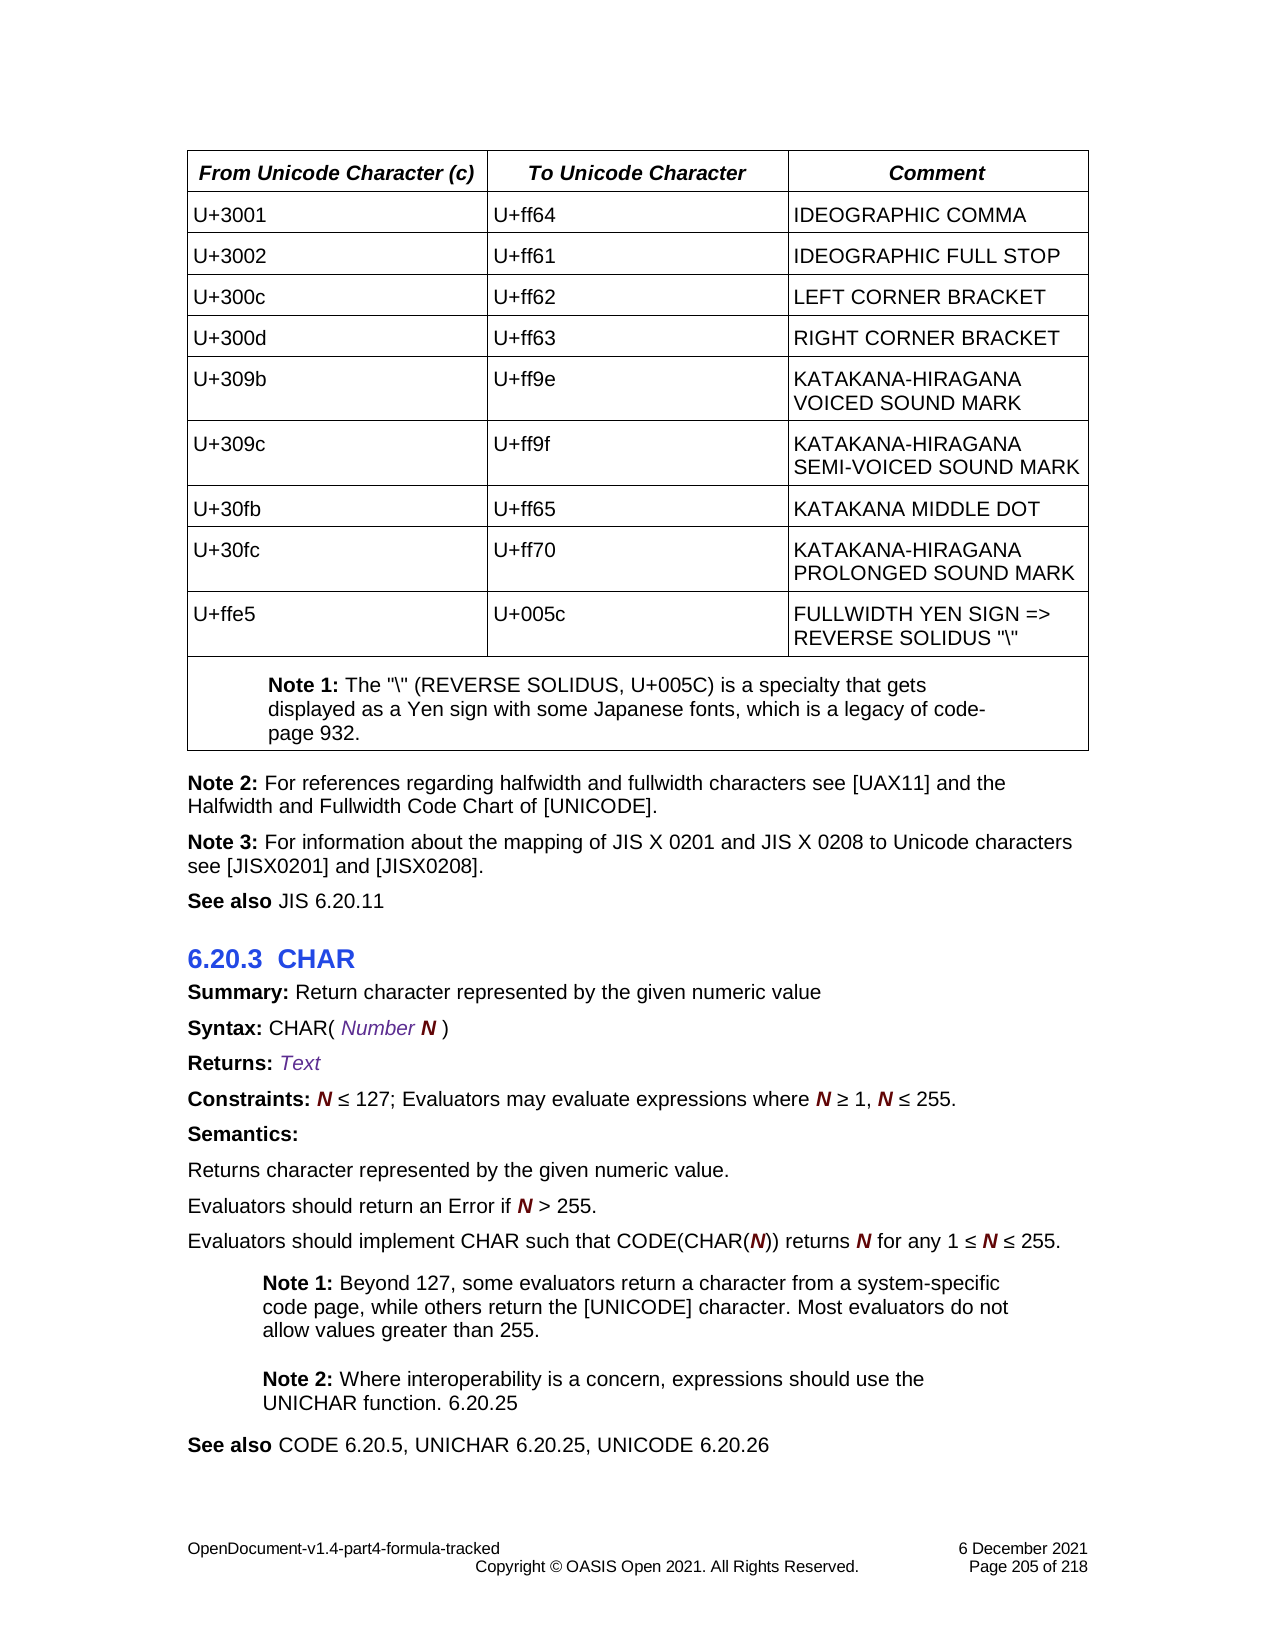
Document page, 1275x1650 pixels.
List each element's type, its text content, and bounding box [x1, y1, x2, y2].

text Returns character represented by the given numeric value. [187, 1158, 1088, 1182]
text See also CODE 6.20.5, UNICHAR 6.20.25, UNICODE 6.20.26 [187, 1433, 1088, 1457]
text Note 3: For information about the mapping of JIS X 0201 and JIS X 0208 to Unicode characters see [JISX0201] and [JISX0208]. [187, 831, 1088, 878]
table_cell RIGHT CORNER BRACKET [789, 316, 1088, 356]
table_cell U+005c [488, 592, 788, 656]
table_cell FULLWIDTH YEN SIGN => REVERSE SOLIDUS "\" [789, 592, 1088, 656]
table_cell U+ff61 [488, 233, 788, 273]
table_cell KATAKANA-HIRAGANA PROLONGED SOUND MARK [789, 527, 1088, 591]
table_cell Note 1: The "\" (REVERSE SOLIDUS, U+005C) is a specialty that gets displayed as a Yen sign with some Japanese fonts, which is a legacy of code-page 932. [188, 657, 1088, 750]
table_cell U+ffe5 [188, 592, 487, 656]
text Summary: Return character represented by the given numeric value [187, 980, 1088, 1004]
table_cell U+ff9f [488, 421, 788, 485]
table_cell U+30fb [188, 486, 487, 526]
table_cell U+309b [188, 357, 487, 420]
text Note 2: For references regarding halfwidth and fullwidth characters see [UAX11] and the Halfwidth and Fullwidth Code Chart of [UNICODE]. [187, 771, 1088, 818]
text Semantics: [187, 1123, 1088, 1146]
table_cell KATAKANA-HIRAGANA SEMI-VOICED SOUND MARK [789, 421, 1088, 485]
table_cell IDEOGRAPHIC FULL STOP [789, 233, 1088, 273]
table_cell U+ff63 [488, 316, 788, 356]
text Note 2: Where interoperability is a concern, expressions should use the UNICHAR function. 6.20.25 [262, 1367, 1013, 1414]
table_cell U+ff62 [488, 275, 788, 314]
table_cell U+300d [188, 316, 487, 356]
table_cell KATAKANA MIDDLE DOT [789, 486, 1088, 526]
table_cell U+309c [188, 421, 487, 485]
table_cell LEFT CORNER BRACKET [789, 275, 1088, 314]
text Evaluators should implement CHAR such that CODE(CHAR(N)) returns N for any 1 ≤ N ≤ 255. [187, 1230, 1088, 1253]
table_cell U+3001 [188, 192, 487, 232]
text Constraints: N ≤ 127; Evaluators may evaluate expressions where N ≥ 1, N ≤ 255. [187, 1087, 1088, 1111]
text Syntax: CHAR( Number N ) [187, 1016, 1088, 1039]
table_cell U+30fc [188, 527, 487, 591]
text Returns: Text [187, 1052, 1088, 1075]
text Evaluators should return an Error if N > 255. [187, 1194, 1088, 1218]
table_cell U+3002 [188, 233, 487, 273]
text See also JIS 6.20.11 [187, 890, 1088, 913]
table_cell U+ff65 [488, 486, 788, 526]
subtitle CHAR [187, 944, 1088, 974]
table_header From Unicode Character (c) [188, 151, 487, 191]
table_cell U+ff70 [488, 527, 788, 591]
table_cell U+ff9e [488, 357, 788, 420]
table_header Comment [789, 151, 1088, 191]
table_header To Unicode Character [488, 151, 788, 191]
text Note 1: Beyond 127, some evaluators return a character from a system-specific code page, while others return the [UNICODE] character. Most evaluators do not allow values greater than 255. [262, 1272, 1013, 1342]
table_cell U+300c [188, 275, 487, 314]
table_cell KATAKANA-HIRAGANA VOICED SOUND MARK [789, 357, 1088, 420]
table_cell IDEOGRAPHIC COMMA [789, 192, 1088, 232]
table_cell U+ff64 [488, 192, 788, 232]
